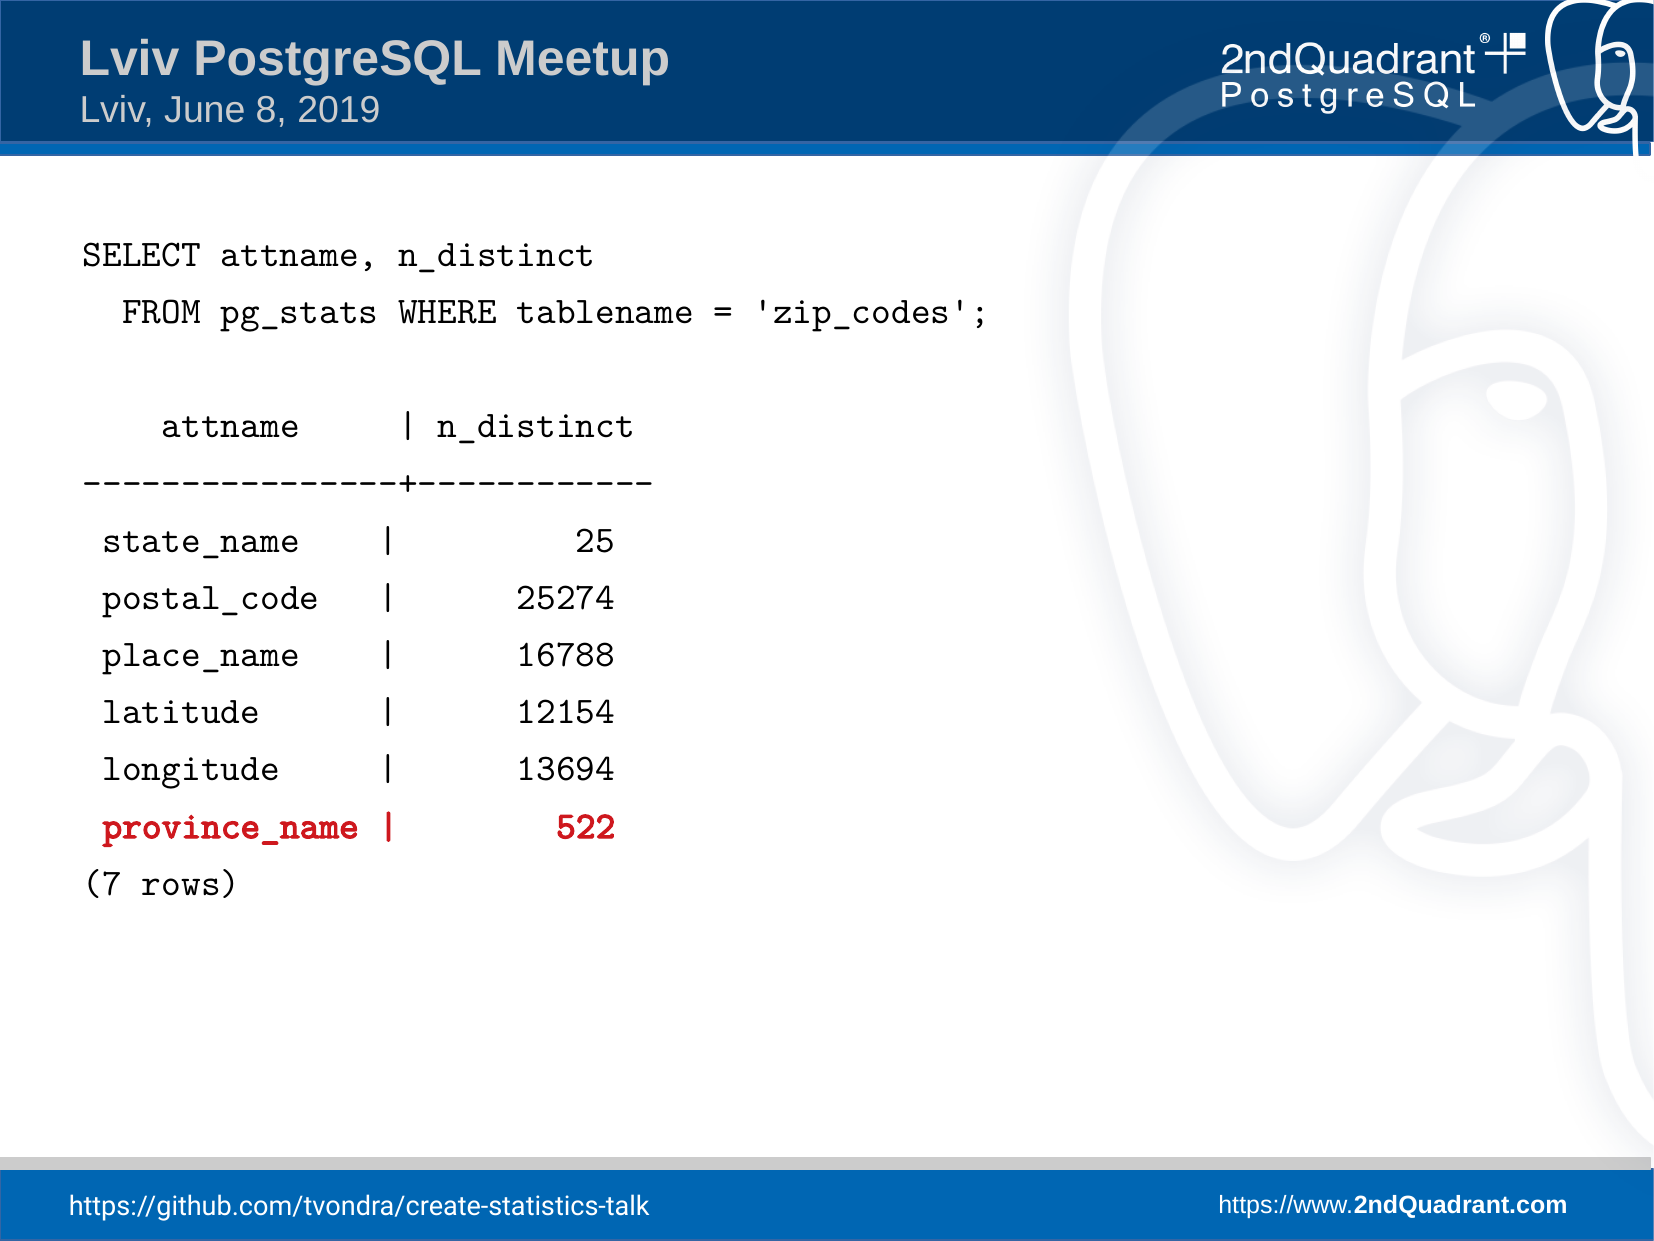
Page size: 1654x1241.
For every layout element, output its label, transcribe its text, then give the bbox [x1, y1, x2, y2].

list SELECT attname, n_distinct FROM pg_stats WHERE tablename = 'zip_codes'; attname | n_distinct ----------------+------------ state_name | 25 postal_code | 25274 place_name | 16788 latitude | 12154 longitude | 13694 province_name | 522 (7 rows) [82, 220, 1571, 951]
picture [632, 0, 1654, 1241]
